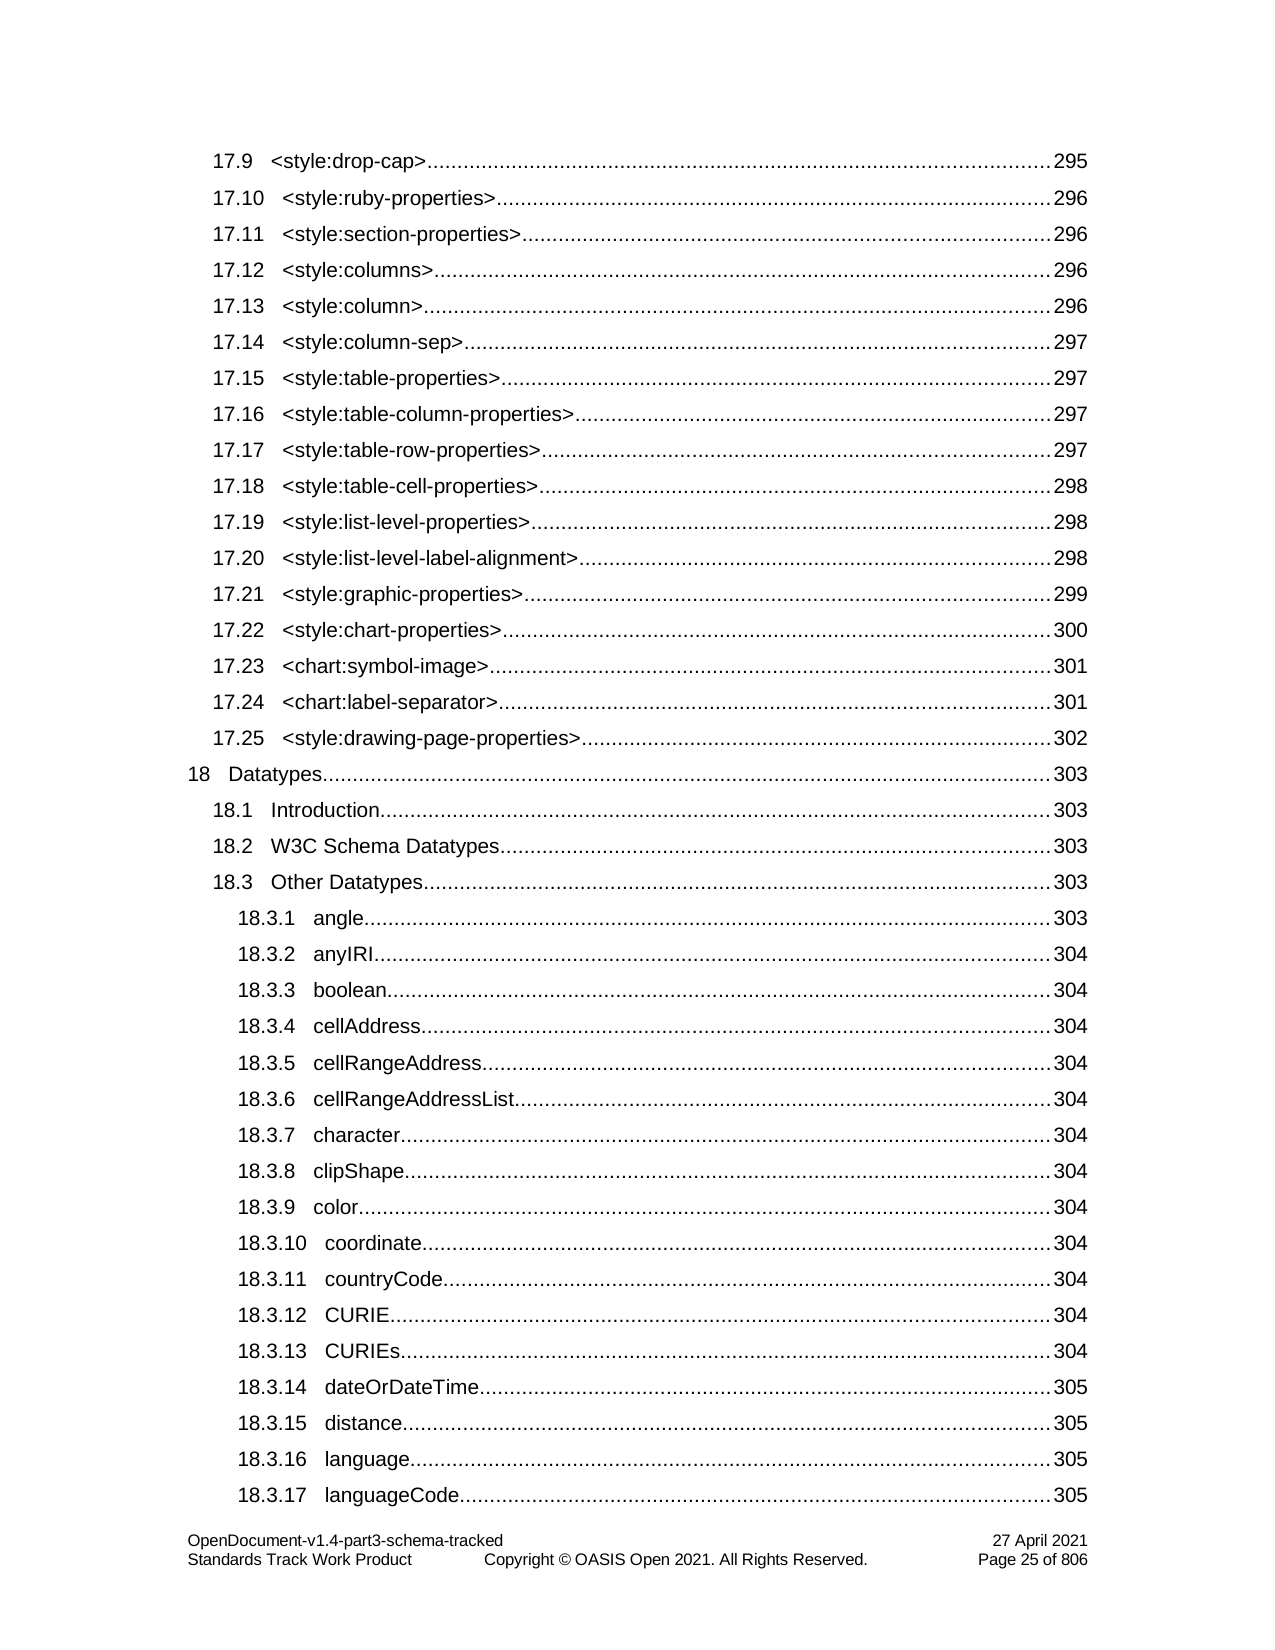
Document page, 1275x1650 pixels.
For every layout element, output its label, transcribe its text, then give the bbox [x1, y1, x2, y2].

text 17.23 <chart:symbol-image> 301 [212, 654, 1088, 678]
text 18.3.6 cellRangeAddressList 304 [237, 1087, 1088, 1111]
text 17.22 <style:chart-properties> 300 [212, 618, 1088, 642]
text 17.18 <style:table-cell-properties> 298 [212, 474, 1088, 498]
text 17.12 <style:columns> 296 [212, 258, 1088, 282]
text 18.2 W3C Schema Datatypes 303 [212, 835, 1088, 858]
text 17.10 <style:ruby-properties> 296 [212, 186, 1088, 209]
text 17.24 <chart:label-separator> 301 [212, 691, 1088, 714]
text 17.15 <style:table-properties> 297 [212, 366, 1088, 390]
text 18.3.9 color 304 [237, 1195, 1088, 1219]
text 17.11 <style:section-properties> 296 [212, 222, 1088, 246]
text 17.16 <style:table-column-properties> 297 [212, 402, 1088, 426]
text 17.14 <style:column-sep> 297 [212, 330, 1088, 354]
text 18.3.13 CURIEs 304 [237, 1339, 1088, 1363]
text 18 Datatypes 303 [187, 763, 1088, 786]
text 18.3.12 CURIE 304 [237, 1303, 1088, 1327]
text 18.3.7 character 304 [237, 1123, 1088, 1147]
text 17.13 <style:column> 296 [212, 294, 1088, 318]
text 17.19 <style:list-level-properties> 298 [212, 510, 1088, 534]
text 18.3.10 coordinate 304 [237, 1231, 1088, 1255]
text 18.3.3 boolean 304 [237, 979, 1088, 1002]
text 18.3.2 anyIRI 304 [237, 943, 1088, 966]
text 18.3.5 cellRangeAddress 304 [237, 1051, 1088, 1074]
text 17.17 <style:table-row-properties> 297 [212, 438, 1088, 462]
text 18.3.4 cellAddress 304 [237, 1015, 1088, 1038]
text 17.20 <style:list-level-label-alignment> 298 [212, 546, 1088, 570]
text 18.3.1 angle 303 [237, 907, 1088, 930]
text 18.3.8 clipShape 304 [237, 1159, 1088, 1183]
text 18.3 Other Datatypes 303 [212, 871, 1088, 894]
text 18.3.16 language 305 [237, 1447, 1088, 1471]
text 17.9 <style:drop-cap> 295 [212, 150, 1088, 173]
text 18.3.14 dateOrDateTime 305 [237, 1375, 1088, 1399]
text 18.1 Introduction 303 [212, 799, 1088, 822]
text 17.25 <style:drawing-page-properties> 302 [212, 727, 1088, 750]
text 18.3.17 languageCode 305 [237, 1483, 1088, 1507]
text 17.21 <style:graphic-properties> 299 [212, 582, 1088, 606]
text 18.3.11 countryCode 304 [237, 1267, 1088, 1291]
text 18.3.15 distance 305 [237, 1411, 1088, 1435]
